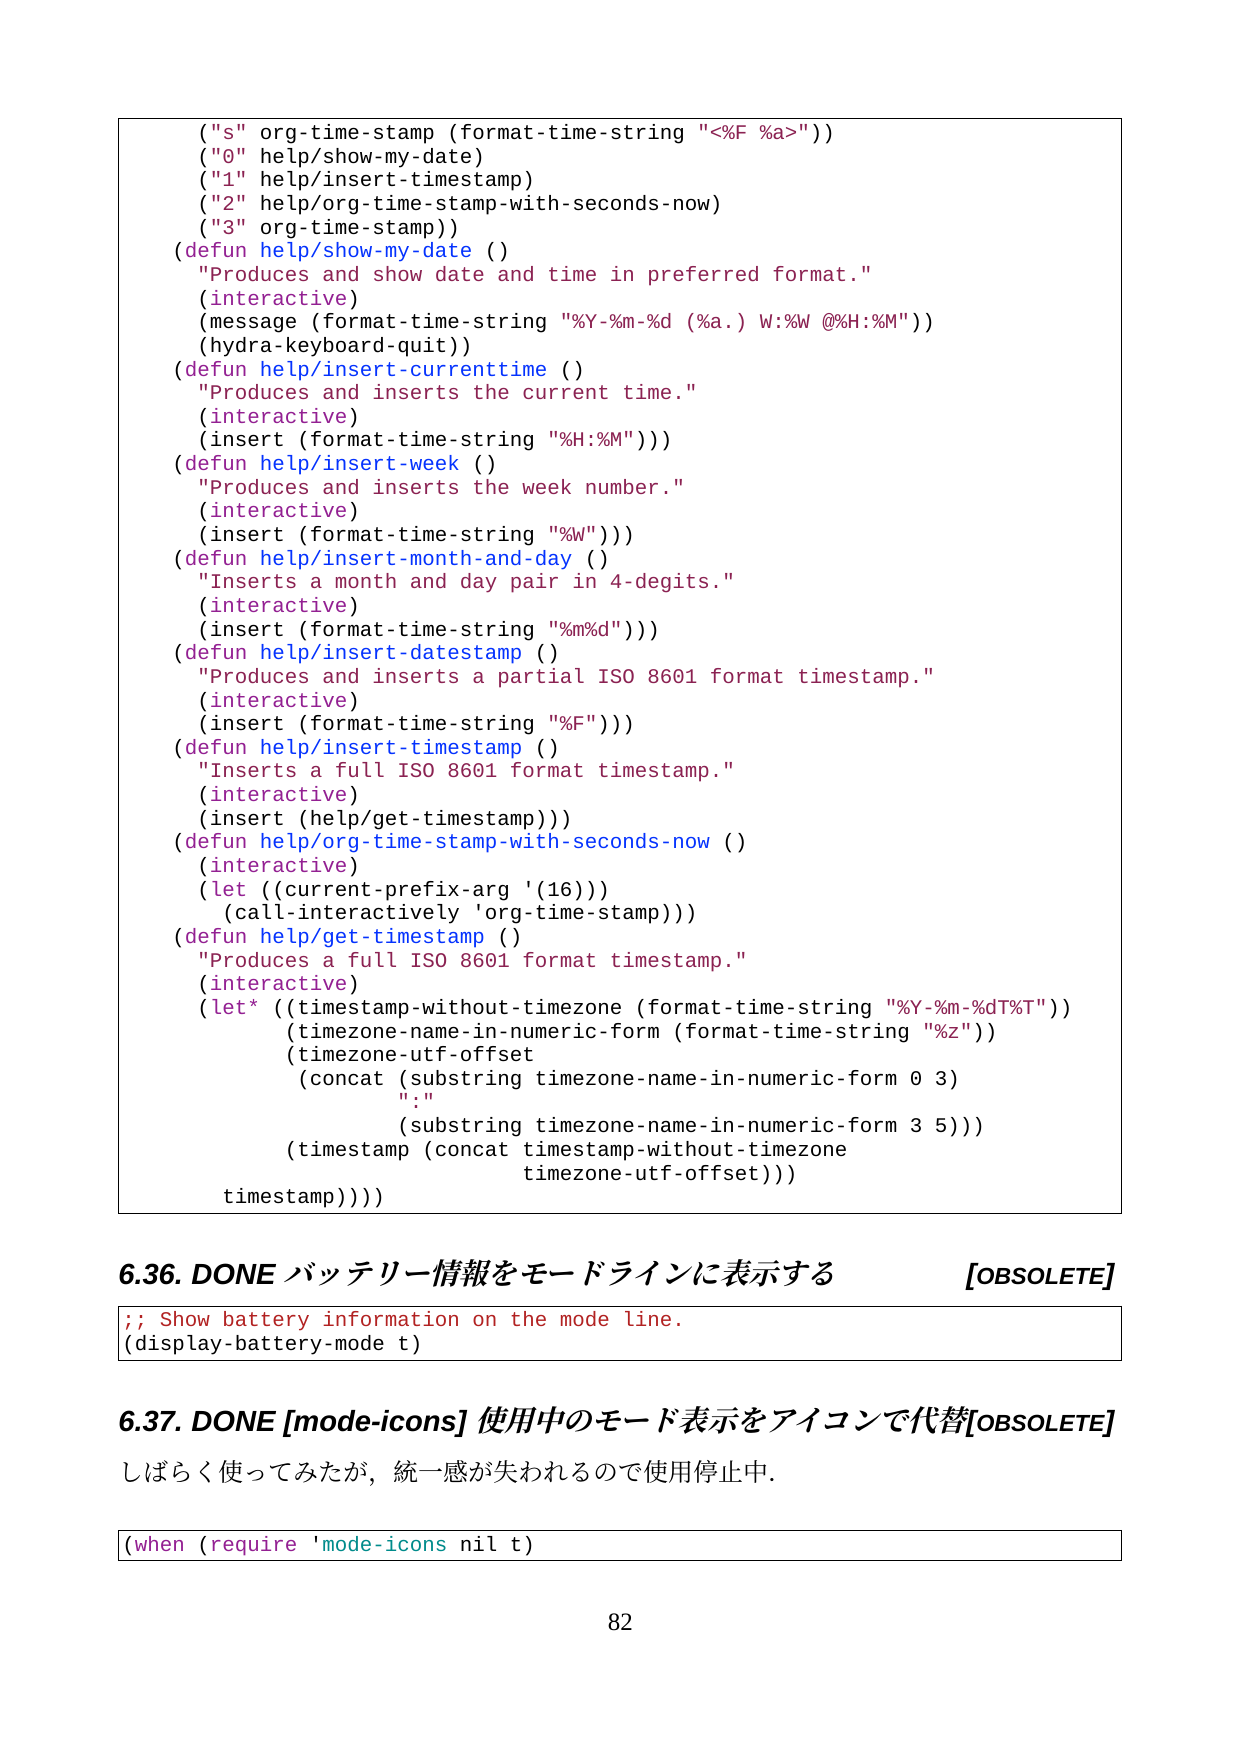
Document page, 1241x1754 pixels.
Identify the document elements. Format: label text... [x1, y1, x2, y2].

text "Inserts a full ISO 8601 format timestamp." [119, 757, 1121, 780]
text (insert (help/get-timestamp))) [119, 804, 1121, 827]
text (defun help/insert-month-and-day () [119, 544, 1121, 567]
text "Produces a full ISO 8601 format timestamp." [119, 946, 1121, 969]
text (call-interactively 'org-time-stamp))) [119, 898, 1121, 922]
text ("3" org-time-stamp)) [119, 213, 1121, 236]
text (defun help/insert-week () [119, 449, 1121, 473]
subtitle DONE バッテリー情報をモードラインに表示する [obsolete] [118, 1251, 1122, 1293]
text (display-battery-mode t) [119, 1329, 1121, 1360]
text (timezone-name-in-numeric-form (format-time-string "%z")) [119, 1017, 1121, 1040]
text (interactive) [119, 284, 1121, 307]
text (defun help/insert-currenttime () [119, 354, 1121, 378]
text ("0" help/show-my-date) [119, 142, 1121, 165]
text (timezone-utf-offset [119, 1040, 1121, 1064]
text (insert (format-time-string "%H:%M"))) [119, 426, 1121, 449]
text timestamp)))) [119, 1182, 1121, 1213]
subtitle DONE [mode-icons] 使用中のモード表示をアイコンで代替 [obsolete] [118, 1398, 1122, 1440]
text (when (require 'mode-icons nil t) [119, 1531, 1121, 1560]
text (insert (format-time-string "%m%d"))) [119, 615, 1121, 638]
text ("1" help/insert-timestamp) [119, 165, 1121, 189]
text "Produces and show date and time in preferred format." [119, 260, 1121, 284]
text timezone-utf-offset))) [119, 1158, 1121, 1182]
text (insert (format-time-string "%W"))) [119, 520, 1121, 544]
text (defun help/insert-timestamp () [119, 733, 1121, 757]
text "Produces and inserts the week number." [119, 473, 1121, 496]
text (defun help/show-my-date () [119, 236, 1121, 260]
text "Produces and inserts the current time." [119, 378, 1121, 402]
text ("s" org-time-stamp (format-time-string "<%F %a>")) [119, 119, 1121, 142]
text (interactive) [119, 851, 1121, 875]
text (let ((current-prefix-arg '(16))) [119, 875, 1121, 898]
text (let* ((timestamp-without-timezone (format-time-string "%Y-%m-%dT%T")) [119, 993, 1121, 1017]
text (substring timezone-name-in-numeric-form 3 5))) [119, 1111, 1121, 1135]
text ("2" help/org-time-stamp-with-seconds-now) [119, 189, 1121, 213]
text (message (format-time-string "%Y-%m-%d (%a.) W:%W @%H:%M")) [119, 307, 1121, 331]
text "Produces and inserts a partial ISO 8601 format timestamp." [119, 662, 1121, 686]
text (interactive) [119, 969, 1121, 993]
text (concat (substring timezone-name-in-numeric-form 0 3) [119, 1064, 1121, 1088]
text (defun help/insert-datestamp () [119, 638, 1121, 662]
text ":" [119, 1088, 1121, 1111]
text (interactive) [119, 686, 1121, 709]
text (insert (format-time-string "%F"))) [119, 709, 1121, 733]
text "Inserts a month and day pair in 4-degits." [119, 567, 1121, 591]
text ;; Show battery information on the mode line. [119, 1307, 1121, 1329]
text (interactive) [119, 591, 1121, 615]
text (interactive) [119, 402, 1121, 426]
text (interactive) [119, 780, 1121, 804]
text しばらく使ってみたが，統一感が失われるので使用停止中． [118, 1452, 1122, 1517]
text (hydra-keyboard-quit)) [119, 331, 1121, 354]
text (defun help/get-timestamp () [119, 922, 1121, 946]
text (timestamp (concat timestamp-without-timezone [119, 1135, 1121, 1158]
text (defun help/org-time-stamp-with-seconds-now () [119, 827, 1121, 851]
text (interactive) [119, 496, 1121, 520]
